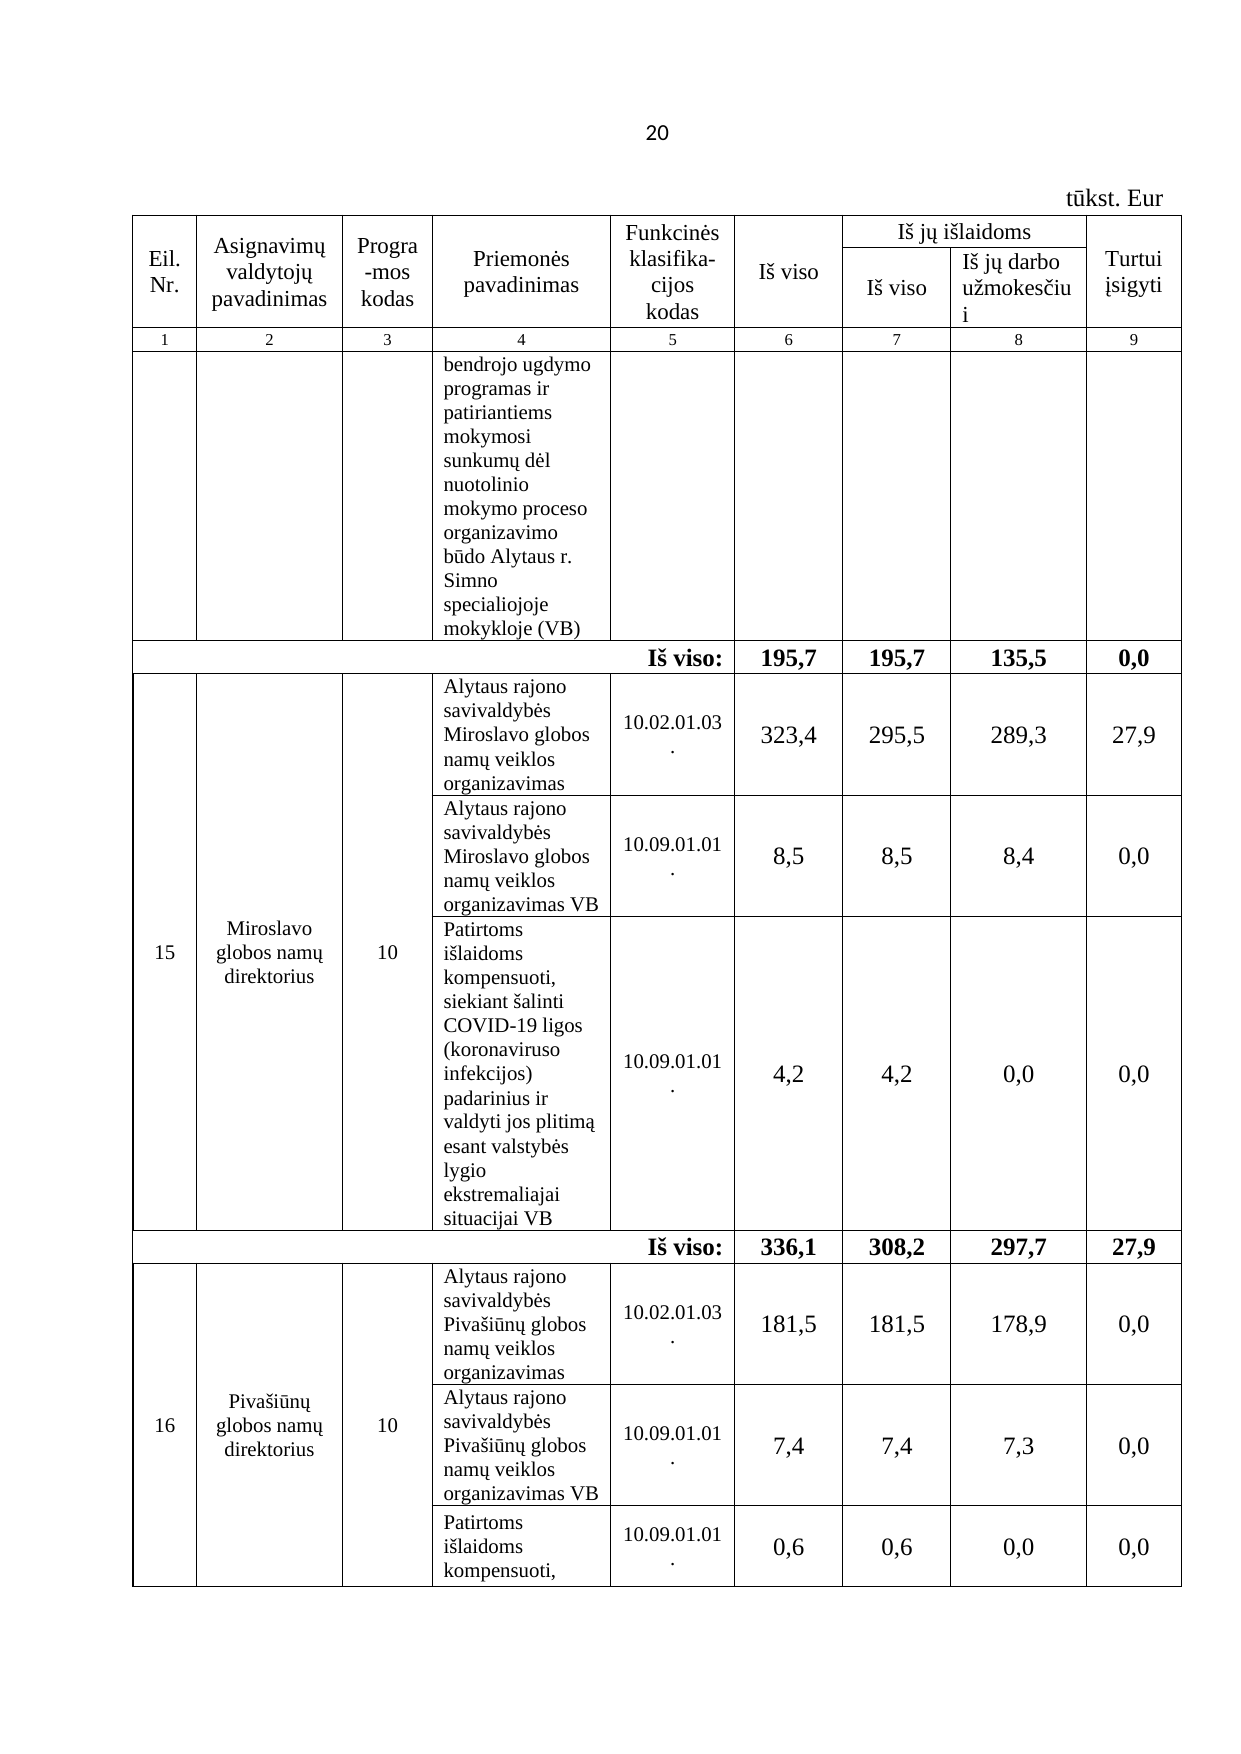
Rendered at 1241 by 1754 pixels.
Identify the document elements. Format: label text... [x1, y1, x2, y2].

table_cell Iš viso [735, 216, 842, 327]
table_cell [843, 352, 950, 640]
table_cell 10.09.01.01. [611, 1385, 734, 1505]
table_cell 181,5 [735, 1264, 842, 1384]
table_cell Iš jų darbo užmokesčiui [951, 248, 1086, 327]
table_cell 6 [735, 328, 842, 351]
table_cell 0,0 [1087, 917, 1181, 1230]
table_cell Asignavimų valdytojų pavadinimas [197, 216, 342, 327]
table_cell 336,1 [735, 1231, 842, 1263]
table_header [610, 180, 734, 214]
table_cell Alytaus rajono savivaldybės Miroslavo globos namų veiklos organizavimas [433, 674, 610, 794]
table_cell bendrojo ugdymo programas ir patiriantiems mokymosi sunkumų dėl nuotolinio mokymo proceso organizavimo būdo Alytaus r. Simno specialiojoje mokykloje (VB) [433, 352, 610, 640]
table_cell 4 [433, 328, 610, 351]
table_cell 295,5 [843, 674, 950, 794]
table_cell 8,4 [951, 796, 1086, 916]
table_cell 195,7 [735, 641, 842, 673]
table_cell Patirtoms išlaidoms kompensuoti, siekiant šalinti COVID-19 ligos (koronaviruso infekcijos) padarinius ir valdyti jos plitimą esant valstybės lygio ekstremaliajai situacijai VB [433, 917, 610, 1230]
table_cell [197, 352, 342, 640]
table_cell 3 [343, 328, 432, 351]
table_header [734, 180, 842, 214]
table_cell 0,6 [735, 1506, 842, 1586]
table_cell 0,0 [951, 917, 1086, 1230]
table_cell Priemonės pavadinimas [433, 216, 610, 327]
table_cell Iš viso: [133, 641, 734, 673]
table_cell 10.02.01.03. [611, 674, 734, 794]
table_cell 135,5 [951, 641, 1086, 673]
table_cell 195,7 [843, 641, 950, 673]
table_cell 10.02.01.03. [611, 1264, 734, 1384]
table_cell 323,4 [735, 674, 842, 794]
table_cell 10.09.01.01. [611, 917, 734, 1230]
table_cell 27,9 [1087, 1231, 1181, 1263]
table_cell Progra-mos kodas [343, 216, 432, 327]
table_cell Funkcinės klasifika-cijos kodas [611, 216, 734, 327]
table_cell 0,0 [951, 1506, 1086, 1586]
table_cell Alytaus rajono savivaldybės Miroslavo globos namų veiklos organizavimas VB [433, 796, 610, 916]
table_cell 7,4 [843, 1385, 950, 1505]
table_cell [735, 352, 842, 640]
table_cell 2 [197, 328, 342, 351]
table_cell 4,2 [735, 917, 842, 1230]
table_cell 0,0 [1087, 1506, 1181, 1586]
table_cell [611, 352, 734, 640]
table_cell 10 [343, 674, 432, 1230]
table_cell 181,5 [843, 1264, 950, 1384]
table_cell 0,0 [1087, 1385, 1181, 1505]
table_cell 10 [343, 1264, 432, 1586]
table_cell 178,9 [951, 1264, 1086, 1384]
table_cell 4,2 [843, 917, 950, 1230]
table_cell 8,5 [735, 796, 842, 916]
table_cell 16 [134, 1264, 196, 1586]
table_cell Patirtoms išlaidoms kompensuoti, [433, 1506, 610, 1586]
table_cell 0,0 [1087, 796, 1181, 916]
table_cell Pivašiūnų globos namų direktorius [197, 1264, 342, 1586]
table_cell 7,4 [735, 1385, 842, 1505]
table_cell Eil. Nr. [133, 216, 196, 327]
table_cell [951, 352, 1086, 640]
table_cell 15 [134, 674, 196, 1230]
table_cell Miroslavo globos namų direktorius [197, 674, 342, 1230]
table_cell 5 [611, 328, 734, 351]
table_cell 7,3 [951, 1385, 1086, 1505]
table_cell Alytaus rajono savivaldybės Pivašiūnų globos namų veiklos organizavimas [433, 1264, 610, 1384]
table_cell [1087, 352, 1181, 640]
table_cell 308,2 [843, 1231, 950, 1263]
table_header tūkst. Eur [951, 180, 1181, 214]
table_cell 8 [951, 328, 1086, 351]
table_cell 10.09.01.01. [611, 1506, 734, 1586]
table_cell 0,0 [1087, 641, 1181, 673]
table_cell Iš viso: [133, 1231, 734, 1263]
table_cell 9 [1087, 328, 1181, 351]
table_header [843, 180, 951, 214]
table_cell [343, 352, 432, 640]
table_cell 0,6 [843, 1506, 950, 1586]
table_cell 8,5 [843, 796, 950, 916]
table_cell [133, 352, 196, 640]
table_cell Iš viso [843, 248, 950, 327]
table_cell Iš jų išlaidoms [843, 216, 1086, 247]
table_header [133, 180, 196, 214]
table_cell 10.09.01.01. [611, 796, 734, 916]
table_cell Turtui įsigyti [1087, 216, 1181, 327]
table_cell 7 [843, 328, 950, 351]
table_header [196, 180, 343, 214]
table_header [343, 180, 432, 214]
table_cell 27,9 [1087, 674, 1181, 794]
table_cell 297,7 [951, 1231, 1086, 1263]
table_cell 1 [133, 328, 196, 351]
table_cell 289,3 [951, 674, 1086, 794]
table_cell Alytaus rajono savivaldybės Pivašiūnų globos namų veiklos organizavimas VB [433, 1385, 610, 1505]
table_cell 0,0 [1087, 1264, 1181, 1384]
table_header [432, 180, 610, 214]
